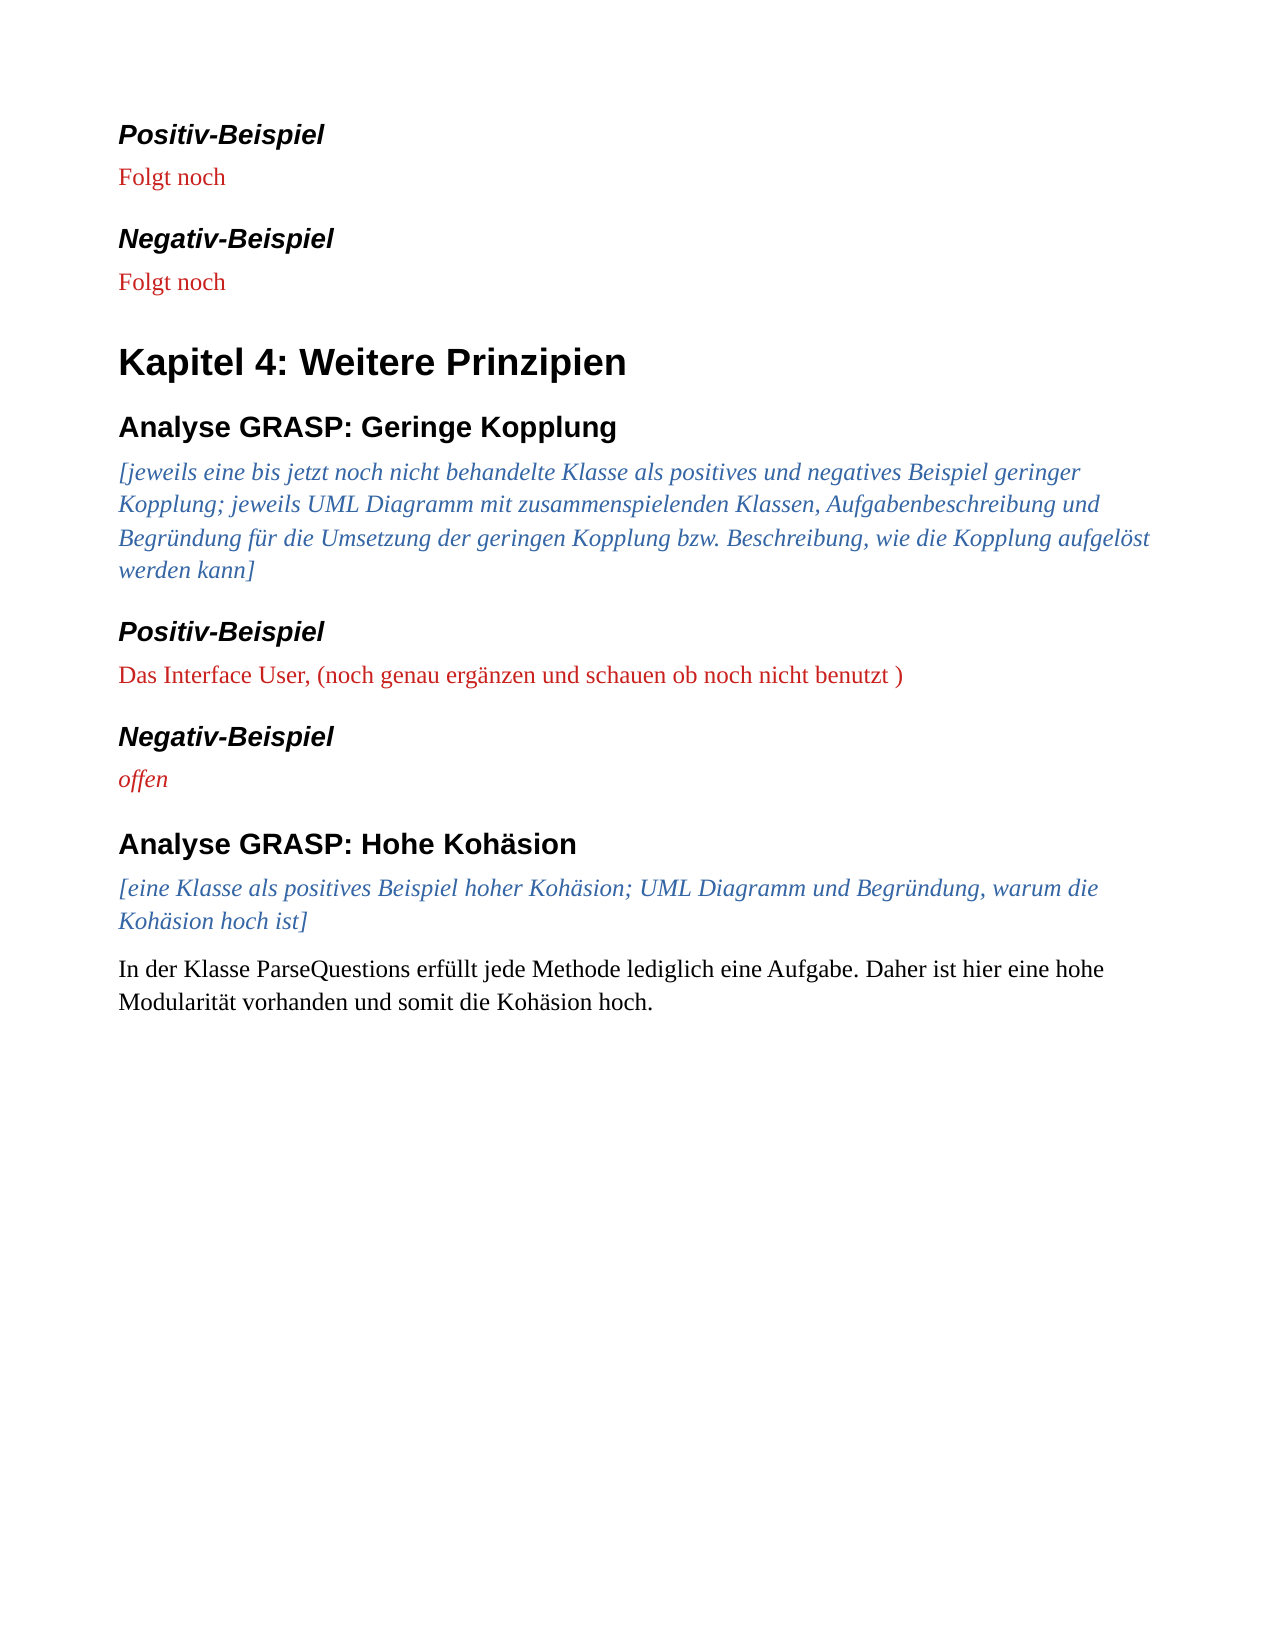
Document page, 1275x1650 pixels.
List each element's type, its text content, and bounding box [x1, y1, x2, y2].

text Das Interface User, (noch genau ergänzen und schauen ob noch nicht benutzt ) [118, 660, 1157, 689]
text [jeweils eine bis jetzt noch nicht behandelte Klasse als positives und negatives Beispiel geringer Kopplung; jeweils UML Diagramm mit zusammenspielenden Klassen, Aufgabenbeschreibung und Begründung für die Umsetzung der geringen Kopplung bzw. Beschreibung, wie die Kopplung aufgelöst werden kann] [118, 457, 1157, 584]
subtitle Negativ-Beispiel [118, 720, 1157, 752]
text Folgt noch [118, 267, 1157, 296]
subtitle Analyse GRASP: Hohe Kohäsion [118, 827, 1157, 861]
subtitle Positiv-Beispiel [118, 616, 1157, 648]
text In der Klasse ParseQuestions erfüllt jede Methode lediglich eine Aufgabe. Daher ist hier eine hohe Modularität vorhanden und somit die Kohäsion hoch. [118, 954, 1157, 1015]
subtitle Positiv-Beispiel [118, 118, 1157, 150]
subtitle Negativ-Beispiel [118, 223, 1157, 254]
subtitle Kapitel 4: Weitere Prinzipien [118, 339, 1157, 383]
subtitle Analyse GRASP: Geringe Kopplung [118, 410, 1157, 444]
text Folgt noch [118, 162, 1157, 191]
text [eine Klasse als positives Beispiel hoher Kohäsion; UML Diagramm und Begründung, warum die Kohäsion hoch ist] [118, 873, 1157, 935]
text offen [118, 764, 1157, 793]
